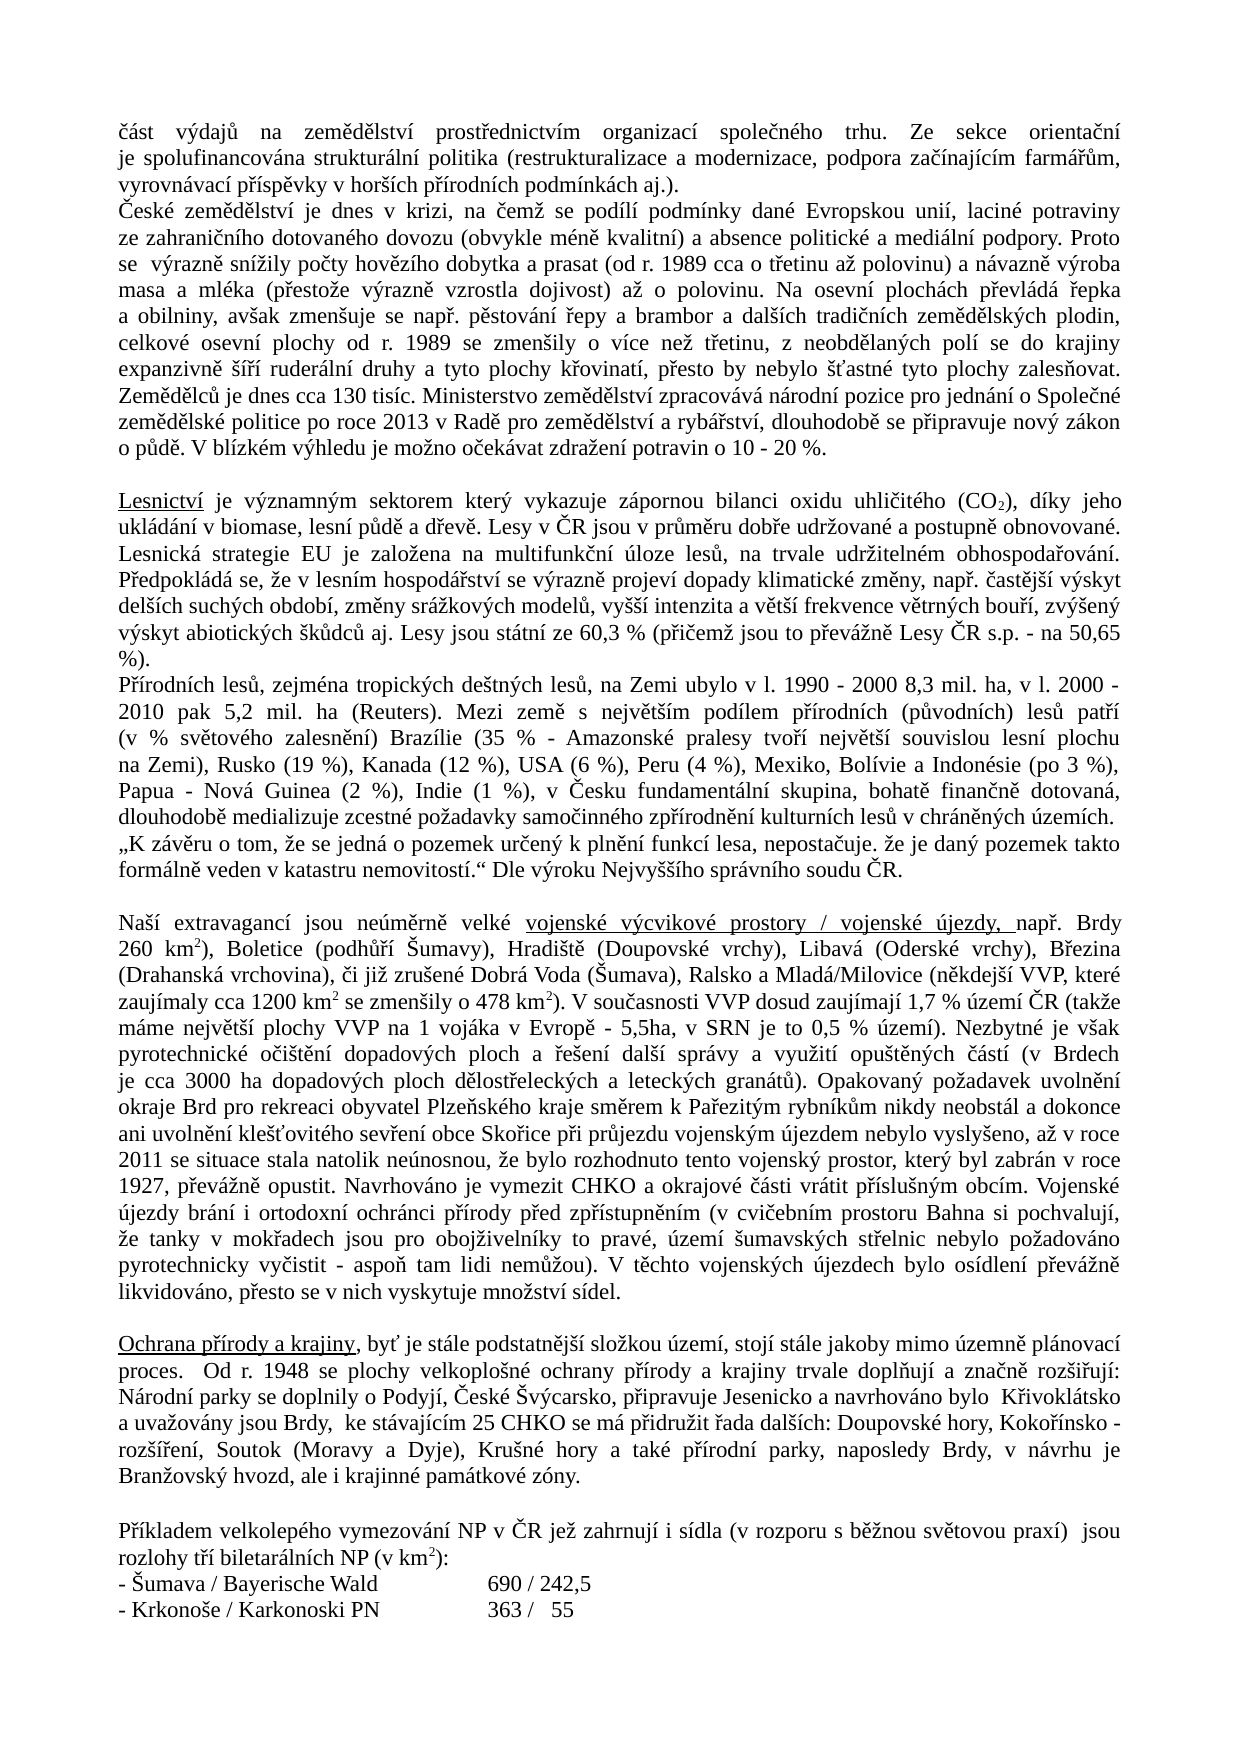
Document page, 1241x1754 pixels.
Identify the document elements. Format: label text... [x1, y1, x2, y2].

text Přírodních lesů, zejména tropických deštných lesů, na Zemi ubylo v l. 1990 - 2000 8,3 mil. ha, v l. 2000 - 2010 pak 5,2 mil. ha (Reuters). Mezi země s největším podílem přírodních (původních) lesů patří (v % světového zalesnění) Brazílie (35 % - Amazonské pralesy tvoří největší souvislou lesní plochu na Zemi), Rusko (19 %), Kanada (12 %), USA (6 %), Peru (4 %), Mexiko, Bolívie a Indonésie (po 3 %), Papua - Nová Guinea (2 %), Indie (1 %), v Česku fundamentální skupina, bohatě finančně dotovaná, dlouhodobě medializuje zcestné požadavky samočinného zpřírodnění kulturních lesů v chráněných územích. [118, 672, 1122, 830]
text Příkladem velkolepého vymezování NP v ČR jež zahrnují i sídla (v rozporu s běžnou světovou praxí) jsou rozlohy tří biletarálních NP (v km2): [118, 1517, 1122, 1570]
text Ochrana přírody a krajiny, byť je stále podstatnější složkou území, stojí stále jakoby mimo územně plánovací proces. Od r. 1948 se plochy velkoplošné ochrany přírody a krajiny trvale doplňují a značně rozšiřují: Národní parky se doplnily o Podyjí, České Švýcarsko, připravuje Jesenicko a navrhováno bylo Křivoklátsko a uvažovány jsou Brdy, ke stávajícím 25 CHKO se má přidružit řada dalších: Doupovské hory, Kokořínsko - rozšíření, Soutok (Moravy a Dyje), Krušné hory a také přírodní parky, naposledy Brdy, v návrhu je Branžovský hvozd, ale i krajinné památkové zóny. [118, 1330, 1122, 1488]
text část výdajů na zemědělství prostřednictvím organizací společného trhu. Ze sekce orientační je spolufinancována strukturální politika (restrukturalizace a modernizace, podpora začínajícím farmářům, vyrovnávací příspěvky v horších přírodních podmínkách aj.). [118, 118, 1122, 197]
text České zemědělství je dnes v krizi, na čemž se podílí podmínky dané Evropskou unií, laciné potraviny ze zahraničního dotovaného dovozu (obvykle méně kvalitní) a absence politické a mediální podpory. Proto se výrazně snížily počty hovězího dobytka a prasat (od r. 1989 cca o třetinu až polovinu) a návazně výroba masa a mléka (přestože výrazně vzrostla dojivost) až o polovinu. Na osevní plochách převládá řepka a obilniny, avšak zmenšuje se např. pěstování řepy a brambor a dalších tradičních zemědělských plodin, celkové osevní plochy od r. 1989 se zmenšily o více než třetinu, z neobdělaných polí se do krajiny expanzivně šíří ruderální druhy a tyto plochy křovinatí, přesto by nebylo šťastné tyto plochy zalesňovat. Zemědělců je dnes cca 130 tisíc. Ministerstvo zemědělství zpracovává národní pozice pro jednání o Společné zemědělské politice po roce 2013 v Radě pro zemědělství a rybářství, dlouhodobě se připravuje nový zákon o půdě. V blízkém výhledu je možno očekávat zdražení potravin o 10 - 20 %. [118, 197, 1122, 461]
text Lesnictví je významným sektorem který vykazuje zápornou bilanci oxidu uhličitého (CO2), díky jeho ukládání v biomase, lesní půdě a dřevě. Lesy v ČR jsou v průměru dobře udržované a postupně obnovované. Lesnická strategie EU je založena na multifunkční úloze lesů, na trvale udržitelném obhospodařování. Předpokládá se, že v lesním hospodářství se výrazně projeví dopady klimatické změny, např. častější výskyt delších suchých období, změny srážkových modelů, vyšší intenzita a větší frekvence větrných bouří, zvýšený výskyt abiotických škůdců aj. Lesy jsou státní ze 60,3 % (přičemž jsou to převážně Lesy ČR s.p. - na 50,65 %). [118, 487, 1122, 672]
text Naší extravagancí jsou neúměrně velké vojenské výcvikové prostory / vojenské újezdy, např. Brdy 260 km2), Boletice (podhůří Šumavy), Hradiště (Doupovské vrchy), Libavá (Oderské vrchy), Březina (Drahanská vrchovina), či již zrušené Dobrá Voda (Šumava), Ralsko a Mladá/Milovice (někdejší VVP, které zaujímaly cca 1200 km2 se zmenšily o 478 km2). V současnosti VVP dosud zaujímají 1,7 % území ČR (takže máme největší plochy VVP na 1 vojáka v Evropě - 5,5ha, v SRN je to 0,5 % území). Nezbytné je však pyrotechnické očištění dopadových ploch a řešení další správy a využití opuštěných částí (v Brdech je cca 3000 ha dopadových ploch dělostřeleckých a leteckých granátů). Opakovaný požadavek uvolnění okraje Brd pro rekreaci obyvatel Plzeňského kraje směrem k Pařezitým rybníkům nikdy neobstál a dokonce ani uvolnění klešťovitého sevření obce Skořice při průjezdu vojenským újezdem nebylo vyslyšeno, až v roce 2011 se situace stala natolik neúnosnou, že bylo rozhodnuto tento vojenský prostor, který byl zabrán v roce 1927, převážně opustit. Navrhováno je vymezit CHKO a okrajové části vrátit příslušným obcím. Vojenské újezdy brání i ortodoxní ochránci přírody před zpřístupněním (v cvičebním prostoru Bahna si pochvalují, že tanky v mokřadech jsou pro obojživelníky to pravé, území šumavských střelnic nebylo požadováno pyrotechnicky vyčistit - aspoň tam lidi nemůžou). V těchto vojenských újezdech bylo osídlení převážně likvidováno, přesto se v nich vyskytuje množství sídel. [118, 909, 1122, 1304]
text - Šumava / Bayerische Wald 690 / 242,5 [118, 1570, 1122, 1596]
text - Krkonoše / Karkonoski PN 363 / 55 [118, 1596, 1122, 1623]
text „K závěru o tom, že se jedná o pozemek určený k plnění funkcí lesa, nepostačuje. že je daný pozemek takto formálně veden v katastru nemovitostí.“ Dle výroku Nejvyššího správního soudu ČR. [118, 830, 1122, 882]
